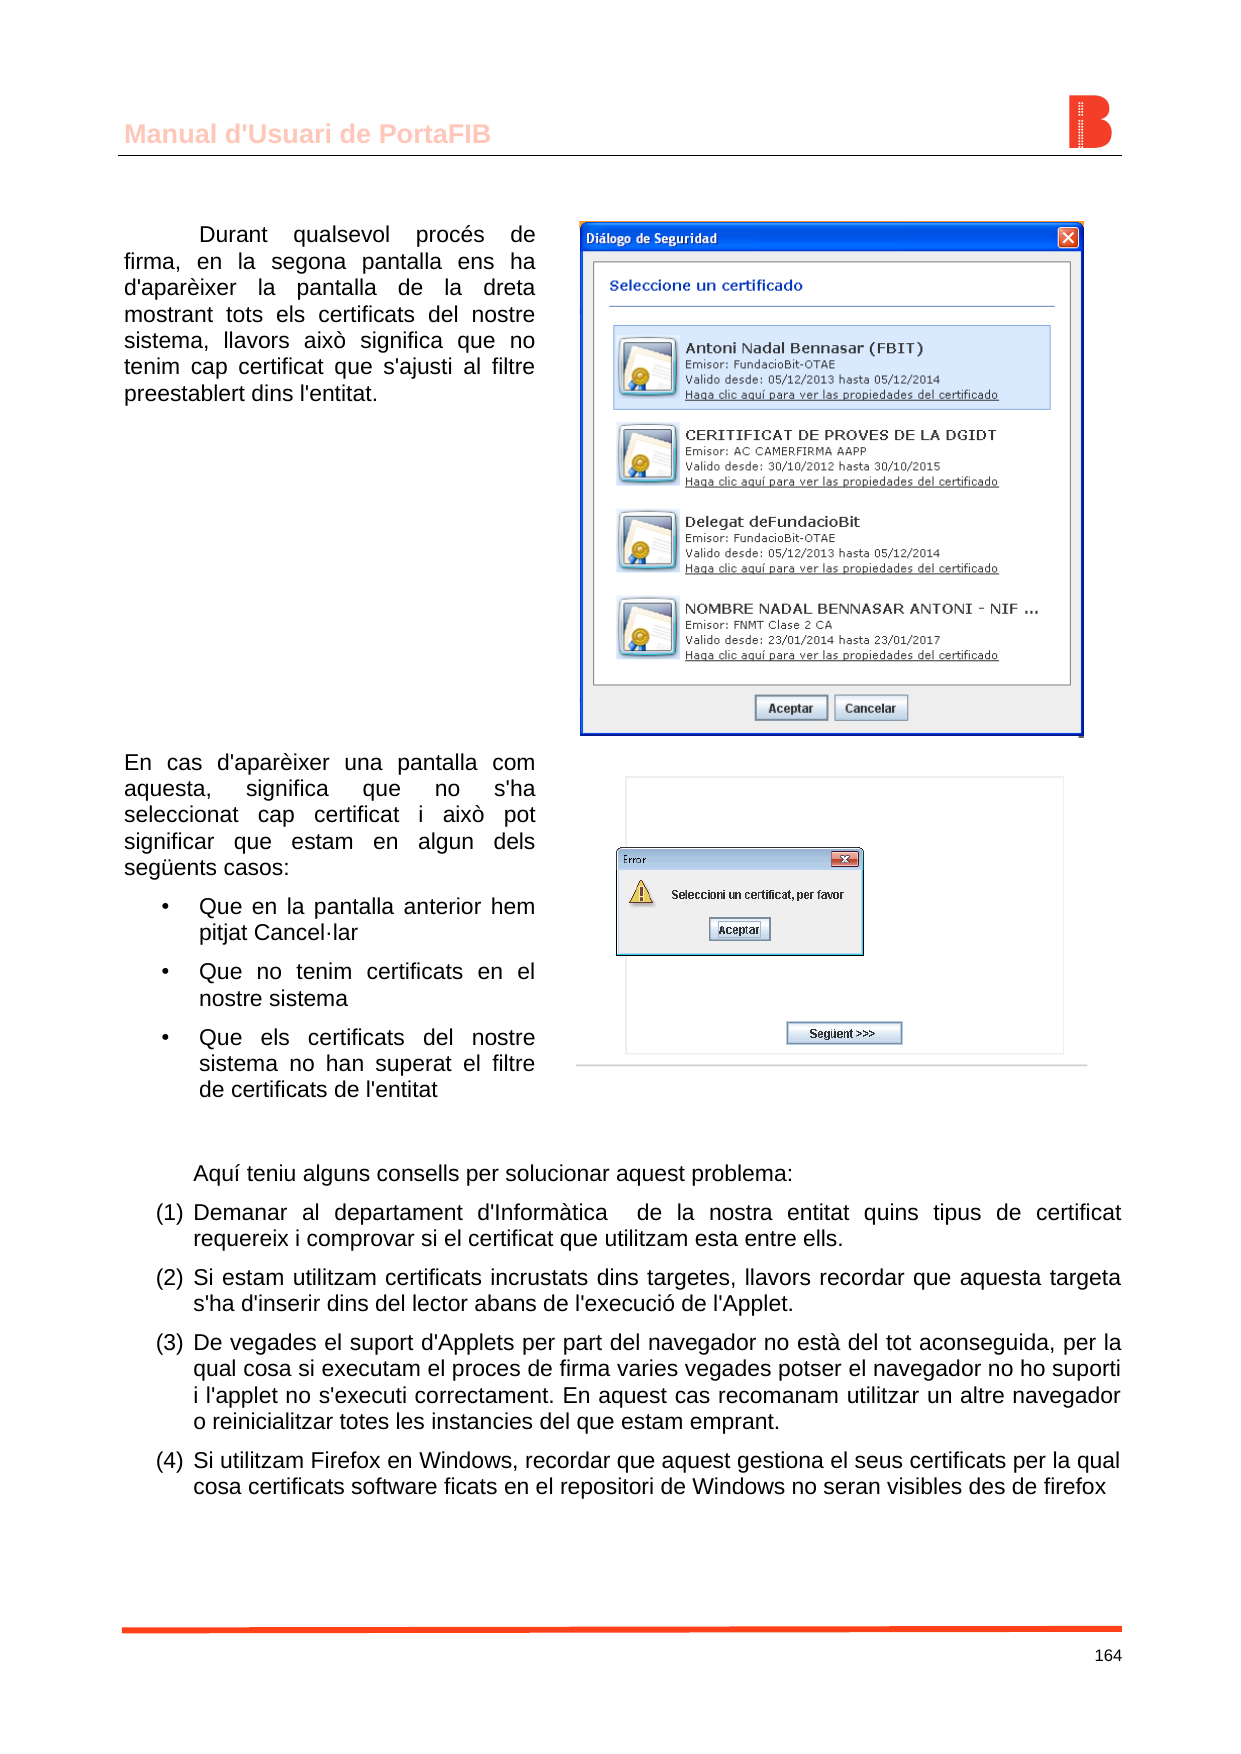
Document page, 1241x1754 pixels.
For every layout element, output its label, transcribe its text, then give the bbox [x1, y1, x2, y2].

list De vegades el suport d'Applets per part del navegador no està del tot aconseguida, per la qual cosa si executam el proces de firma varies vegades potser el navegador no ho suporti i l'applet no s'executi correctament. En aquest cas recomanam utilitzar un altre navegador o reinicialitzar totes les instancies del que estam emprant. [156, 1329, 1122, 1434]
table_header Durant qualsevol procés de firma, en la segona pantalla ens ha d'aparèixer la pantalla de la dreta mostrant tots els certificats del nostre sistema, llavors això significa que no tenim cap certificat que s'ajusti al filtre preestablert dins l'entitat. [118, 216, 541, 743]
picture [1063, 94, 1117, 150]
picture [579, 221, 1084, 738]
list Si estam utilitzam certificats incrustats dins targetes, llavors recordar que aquesta targeta s'ha d'inserir dins del lector abans de l'execució de l'Applet. [156, 1264, 1122, 1316]
table_cell [541, 743, 1122, 1121]
picture [576, 748, 1088, 1067]
list Demanar al departament d'Informàtica de la nostra entitat quins tipus de certificat requereix i comprovar si el certificat que utilitzam esta entre ells. [156, 1198, 1122, 1251]
text Aquí teniu alguns consells per solucionar aquest problema: [118, 1159, 1122, 1186]
list Si utilitzam Firefox en Windows, recordar que aquest gestiona el seus certificats per la qual cosa certificats software ficats en el repositori de Windows no seran visibles des de firefox [156, 1447, 1122, 1499]
table_header [541, 216, 1122, 743]
table_cell En cas d'aparèixer una pantalla com aquesta, significa que no s'ha seleccionat cap certificat i això pot significar que estam en algun dels següents casos: Que en la pantalla anterior hem pitjat Cancel·lar Que no tenim certificats en el nostre sistema Que els certificats del nostre sistema no han superat el filtre de certificats de l'entitat [118, 743, 541, 1121]
